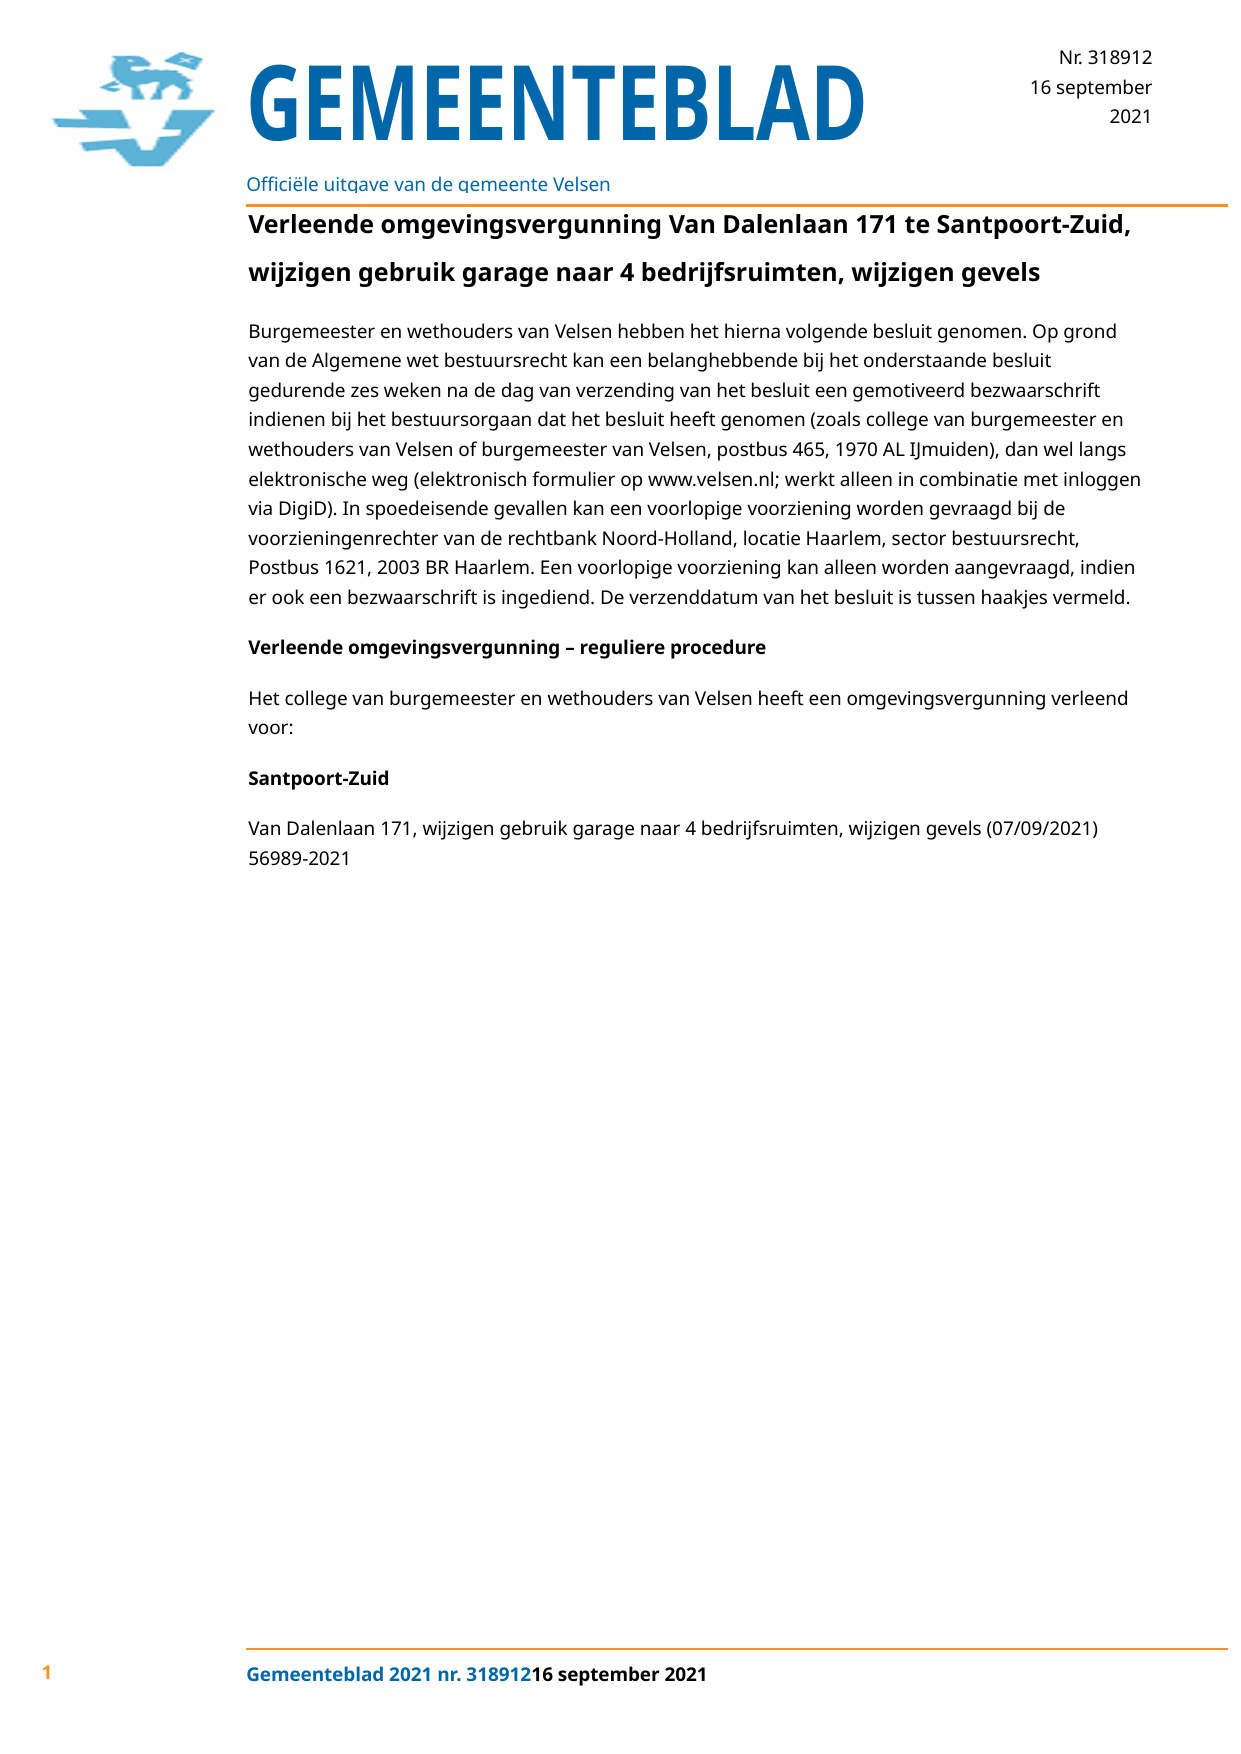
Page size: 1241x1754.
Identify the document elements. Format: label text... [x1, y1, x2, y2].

text Het college van burgemeester en wethouders van Velsen heeft een omgevingsvergunning verleend voor: [248, 685, 1152, 740]
picture [41, 47, 231, 172]
text Van Dalenlaan 171, wijzigen gebruik garage naar 4 bedrijfsruimten, wijzigen gevels (07/09/2021) 56989-2021 [248, 815, 1152, 871]
text Burgemeester en wethouders van Velsen hebben het hierna volgende besluit genomen. Op grond van de Algemene wet bestuursrecht kan een belanghebbende bij het onderstaande besluit gedurende zes weken na de dag van verzending van het besluit een gemotiveerd bezwaarschrift indienen bij het bestuursorgaan dat het besluit heeft genomen (zoals college van burgemeester en wethouders van Velsen of burgemeester van Velsen, postbus 465, 1970 AL IJmuiden), dan wel langs elektronische weg (elektronisch formulier op www.velsen.nl; werkt alleen in combinatie met inloggen via DigiD). In spoedeisende gevallen kan een voorlopige voorziening worden gevraagd bij de voorzieningenrechter van de rechtbank Noord-Holland, locatie Haarlem, sector bestuursrecht, Postbus 1621, 2003 BR Haarlem. Een voorlopige voorziening kan alleen worden aangevraagd, indien er ook een bezwaarschrift is ingediend. De verzenddatum van het besluit is tussen haakjes vermeld. [248, 318, 1152, 610]
text Santpoort-Zuid [248, 765, 1152, 791]
text Verleende omgevingsvergunning – reguliere procedure [248, 634, 1152, 660]
text Verleende omgevingsvergunning Van Dalenlaan 171 te Santpoort-Zuid, wijzigen gebruik garage naar 4 bedrijfsruimten, wijzigen gevels [248, 207, 1152, 288]
